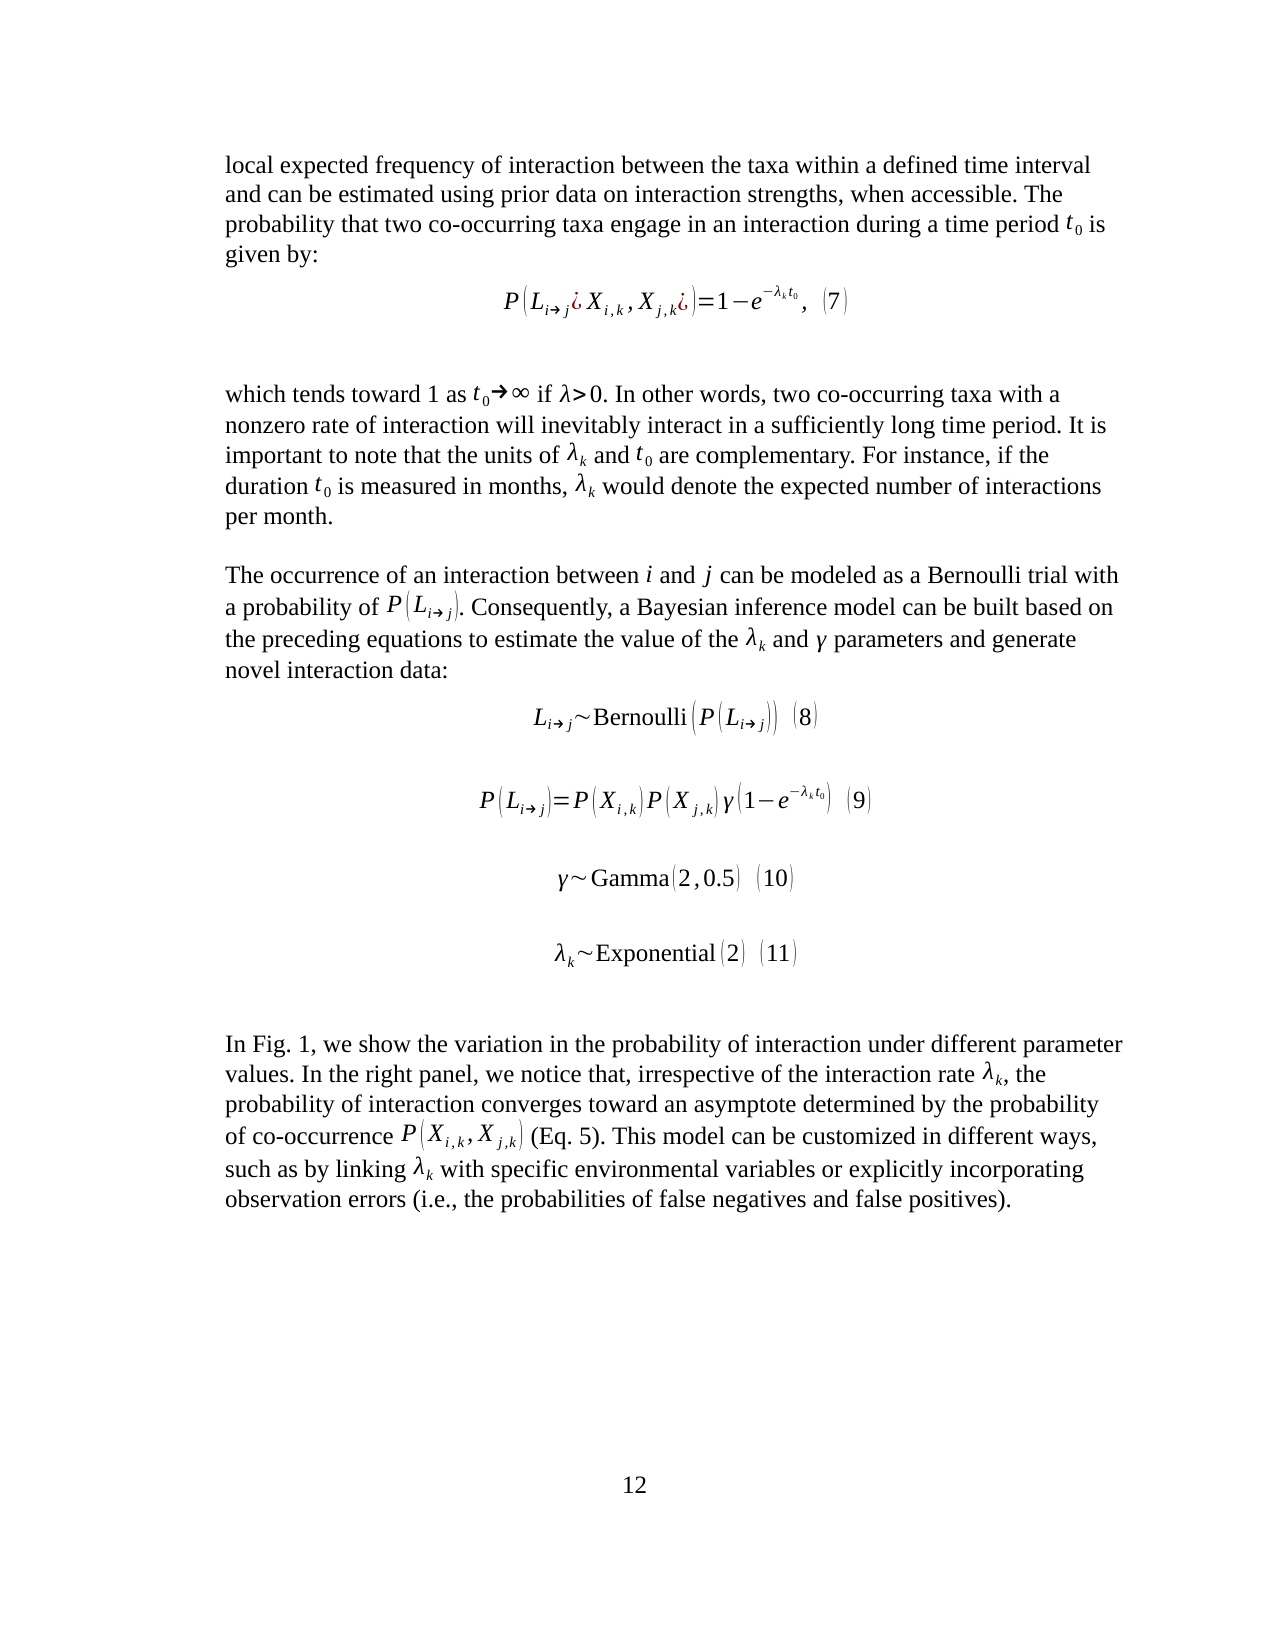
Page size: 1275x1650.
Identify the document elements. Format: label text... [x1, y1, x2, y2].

text In Fig. 1, we show the variation in the probability of interaction under different parameter values. In the right panel, we notice that, irrespective of the interaction rate , the probability of interaction converges toward an asymptote determined by the probability of co-occurrence (Eq. 5). This model can be customized in different ways, such as by linking with specific environmental variables or explicitly incorporating observation errors (i.e., the probabilities of false negatives and false positives). [225, 1029, 1125, 1213]
text The occurrence of an interaction between and can be modeled as a Bernoulli trial with a probability of . Consequently, a Bayesian inference model can be built based on the preceding equations to estimate the value of the and parameters and generate novel interaction data: [225, 560, 1125, 683]
text which tends toward as if . In other words, two co-occurring taxa with a nonzero rate of interaction will inevitably interact in a sufficiently long time period. It is important to note that the units of and are complementary. For instance, if the duration is measured in months, would denote the expected number of interactions per month. [225, 378, 1125, 530]
text local expected frequency of interaction between the taxa within a defined time interval and can be estimated using prior data on interaction strengths, when accessible. The probability that two co-occurring taxa engage in an interaction during a time period is given by: [225, 150, 1125, 268]
